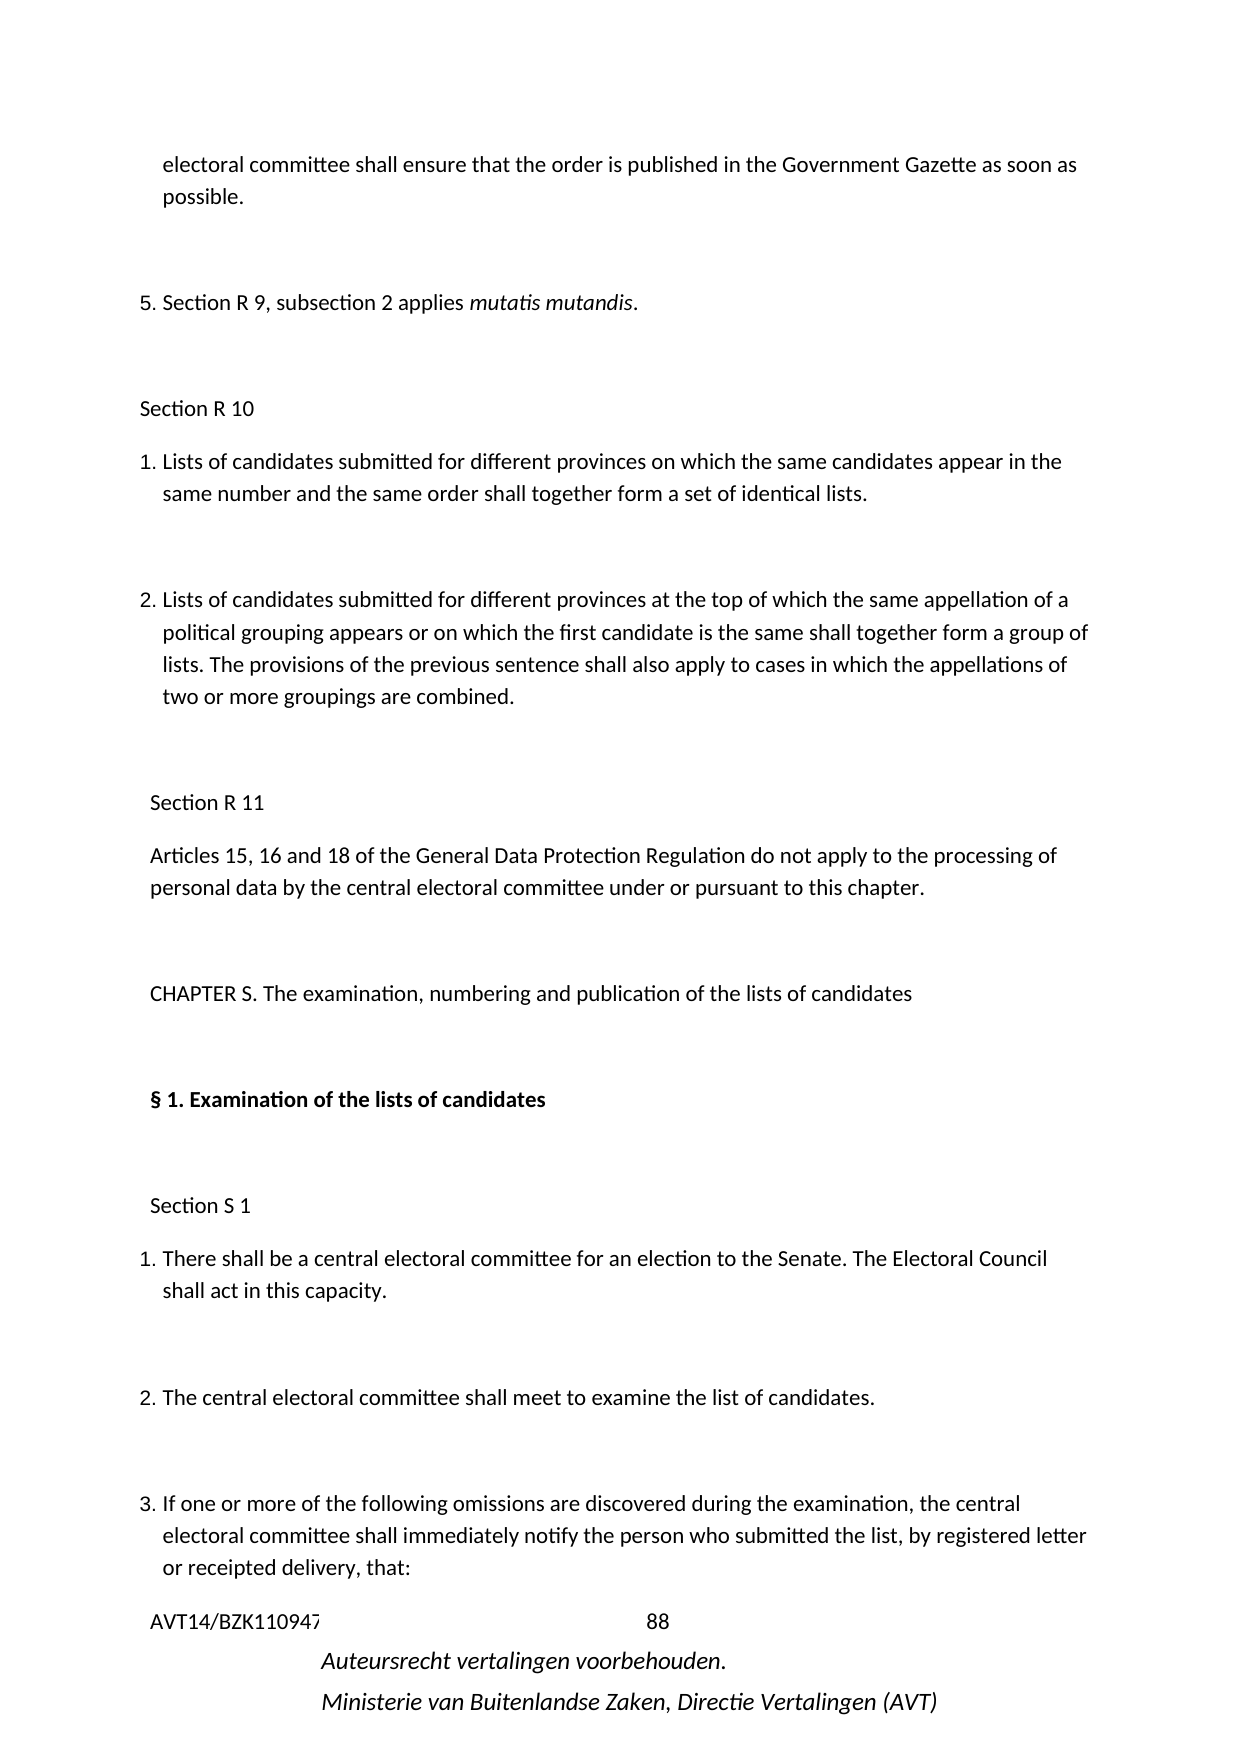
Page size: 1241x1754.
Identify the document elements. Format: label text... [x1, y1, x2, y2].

list The central electoral committee shall meet to examine the list of candidates. [139, 1383, 1090, 1411]
list There shall be a central electoral committee for an election to the Senate. The Electoral Council shall act in this capacity. [139, 1244, 1090, 1305]
text CHAPTER S. The examination, numbering and publication of the lists of candidates [150, 979, 1090, 1007]
list Lists of candidates submitted for different provinces at the top of which the same appellation of a political grouping appears or on which the first candidate is the same shall together form a group of lists. The provisions of the previous sentence shall also apply to cases in which the appellations of two or more groupings are combined. [139, 586, 1090, 710]
list If one or more of the following omissions are discovered during the examination, the central electoral committee shall immediately notify the person who submitted the list, by registered letter or receipted delivery, that: [139, 1489, 1090, 1581]
text Section S 1 [150, 1191, 1090, 1219]
list electoral committee shall ensure that the order is published in the Government Gazette as soon as possible. [139, 150, 1090, 210]
text Articles 15, 16 and 18 of the General Data Protection Regulation do not apply to the processing of personal data by the central electoral committee under or pursuant to this chapter. [150, 841, 1090, 901]
list Lists of candidates submitted for different provinces on which the same candidates appear in the same number and the same order shall together form a set of identical lists. [139, 447, 1090, 507]
text § 1. Examination of the lists of candidates [150, 1085, 1090, 1113]
list Section R 9, subsection 2 applies mutatis mutandis. [139, 288, 1090, 316]
text Section R 11 [150, 788, 1090, 816]
text Section R 10 [139, 394, 1090, 422]
